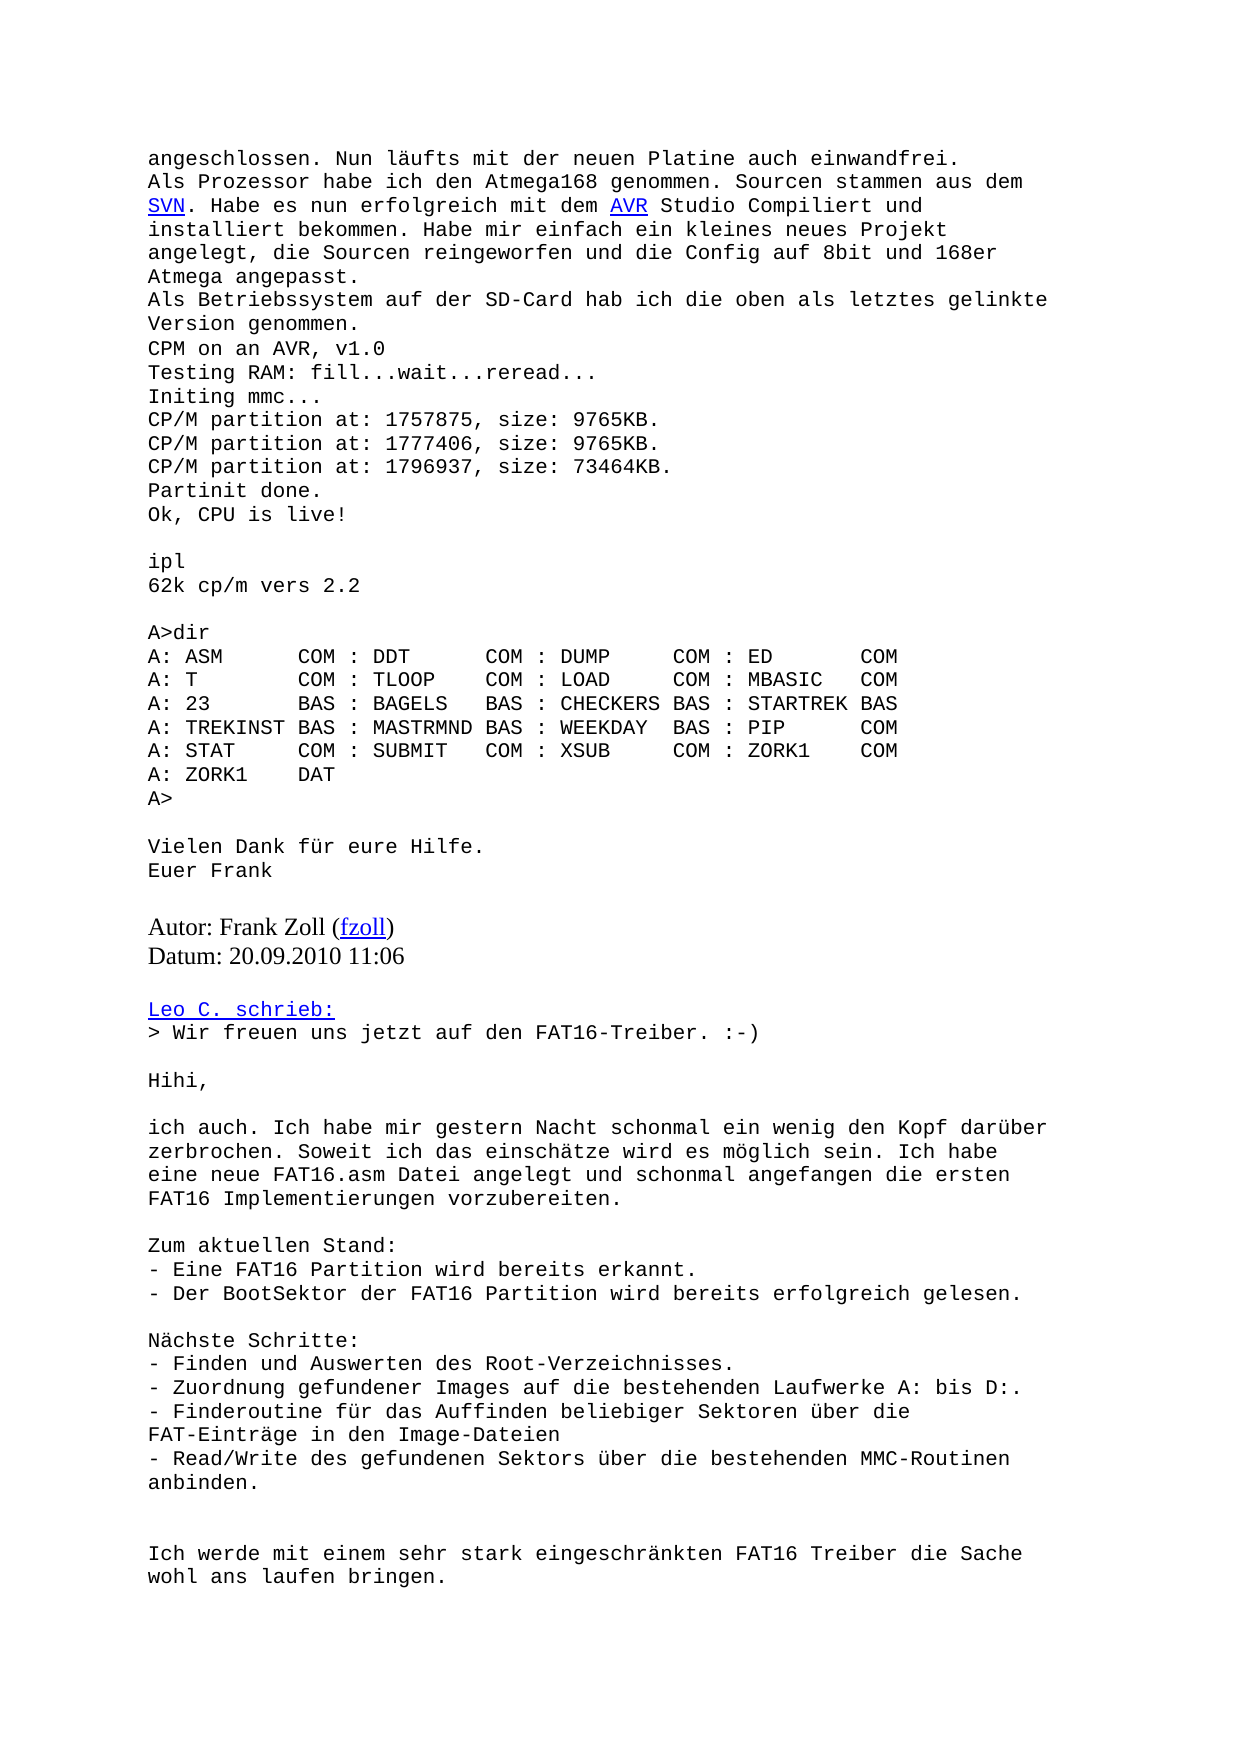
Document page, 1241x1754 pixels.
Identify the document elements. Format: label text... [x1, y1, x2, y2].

text angeschlossen. Nun läufts mit der neuen Platine auch einwandfrei. [148, 148, 1093, 171]
text Zum aktuellen Stand: [148, 1235, 1093, 1259]
text - Der BootSektor der FAT16 Partition wird bereits erfolgreich gelesen. [148, 1282, 1093, 1306]
text zerbrochen. Soweit ich das einschätze wird es möglich sein. Ich habe [148, 1141, 1093, 1164]
text Autor: Frank Zoll (fzoll) [148, 912, 1093, 941]
text Atmega angepasst. [148, 266, 1093, 289]
text Als Betriebssystem auf der SD-Card hab ich die oben als letztes gelinkte [148, 289, 1093, 313]
text ich auch. Ich habe mir gestern Nacht schonmal ein wenig den Kopf darüber [148, 1117, 1093, 1141]
text Als Prozessor habe ich den Atmega168 genommen. Sourcen stammen aus dem [148, 171, 1093, 195]
text Euer Frank [148, 860, 1093, 884]
text wohl ans laufen bringen. [148, 1566, 1093, 1590]
text Version genommen. [148, 313, 1093, 337]
text > Wir freuen uns jetzt auf den FAT16-Treiber. :-) [148, 1022, 1093, 1046]
text - Finderoutine für das Auffinden beliebiger Sektoren über die [148, 1401, 1093, 1424]
text anbinden. [148, 1472, 1093, 1495]
text FAT16 Implementierungen vorzubereiten. [148, 1188, 1093, 1212]
text - Finden und Auswerten des Root-Verzeichnisses. [148, 1353, 1093, 1377]
text installiert bekommen. Habe mir einfach ein kleines neues Projekt [148, 218, 1093, 242]
text Nächste Schritte: [148, 1330, 1093, 1353]
text FAT-Einträge in den Image-Dateien [148, 1424, 1093, 1448]
text - Eine FAT16 Partition wird bereits erkannt. [148, 1259, 1093, 1282]
text Datum: 20.09.2010 11:06 [148, 941, 1093, 970]
text Leo C. schrieb: [148, 999, 1093, 1022]
text Hihi, [148, 1070, 1093, 1093]
text - Read/Write des gefundenen Sektors über die bestehenden MMC-Routinen [148, 1448, 1093, 1472]
text - Zuordnung gefundener Images auf die bestehenden Laufwerke A: bis D:. [148, 1377, 1093, 1401]
text eine neue FAT16.asm Datei angelegt und schonmal angefangen die ersten [148, 1164, 1093, 1188]
text SVN. Habe es nun erfolgreich mit dem AVR Studio Compiliert und [148, 195, 1093, 218]
text Ich werde mit einem sehr stark eingeschränkten FAT16 Treiber die Sache [148, 1543, 1093, 1566]
text Vielen Dank für eure Hilfe. [148, 836, 1093, 860]
table_header CPM on an AVR, v1.0 Testing RAM: fill...wait...reread... Initing mmc... CP/M partition at: 1757875, size: 9765KB. CP/M partition at: 1777406, size: 9765KB. CP/M partition at: 1796937, size: 73464KB. Partinit done. Ok, CPU is live! ipl 62k cp/m vers 2.2 A>dir A: ASM COM : DDT COM : DUMP COM : ED COM A: T COM : TLOOP COM : LOAD COM : MBASIC COM A: 23 BAS : BAGELS BAS : CHECKERS BAS : STARTREK BAS A: TREKINST BAS : MASTRMND BAS : WEEKDAY BAS : PIP COM A: STAT COM : SUBMIT COM : XSUB COM : ZORK1 COM A: ZORK1 DAT A> [146, 337, 906, 813]
text angelegt, die Sourcen reingeworfen und die Config auf 8bit und 168er [148, 242, 1093, 266]
